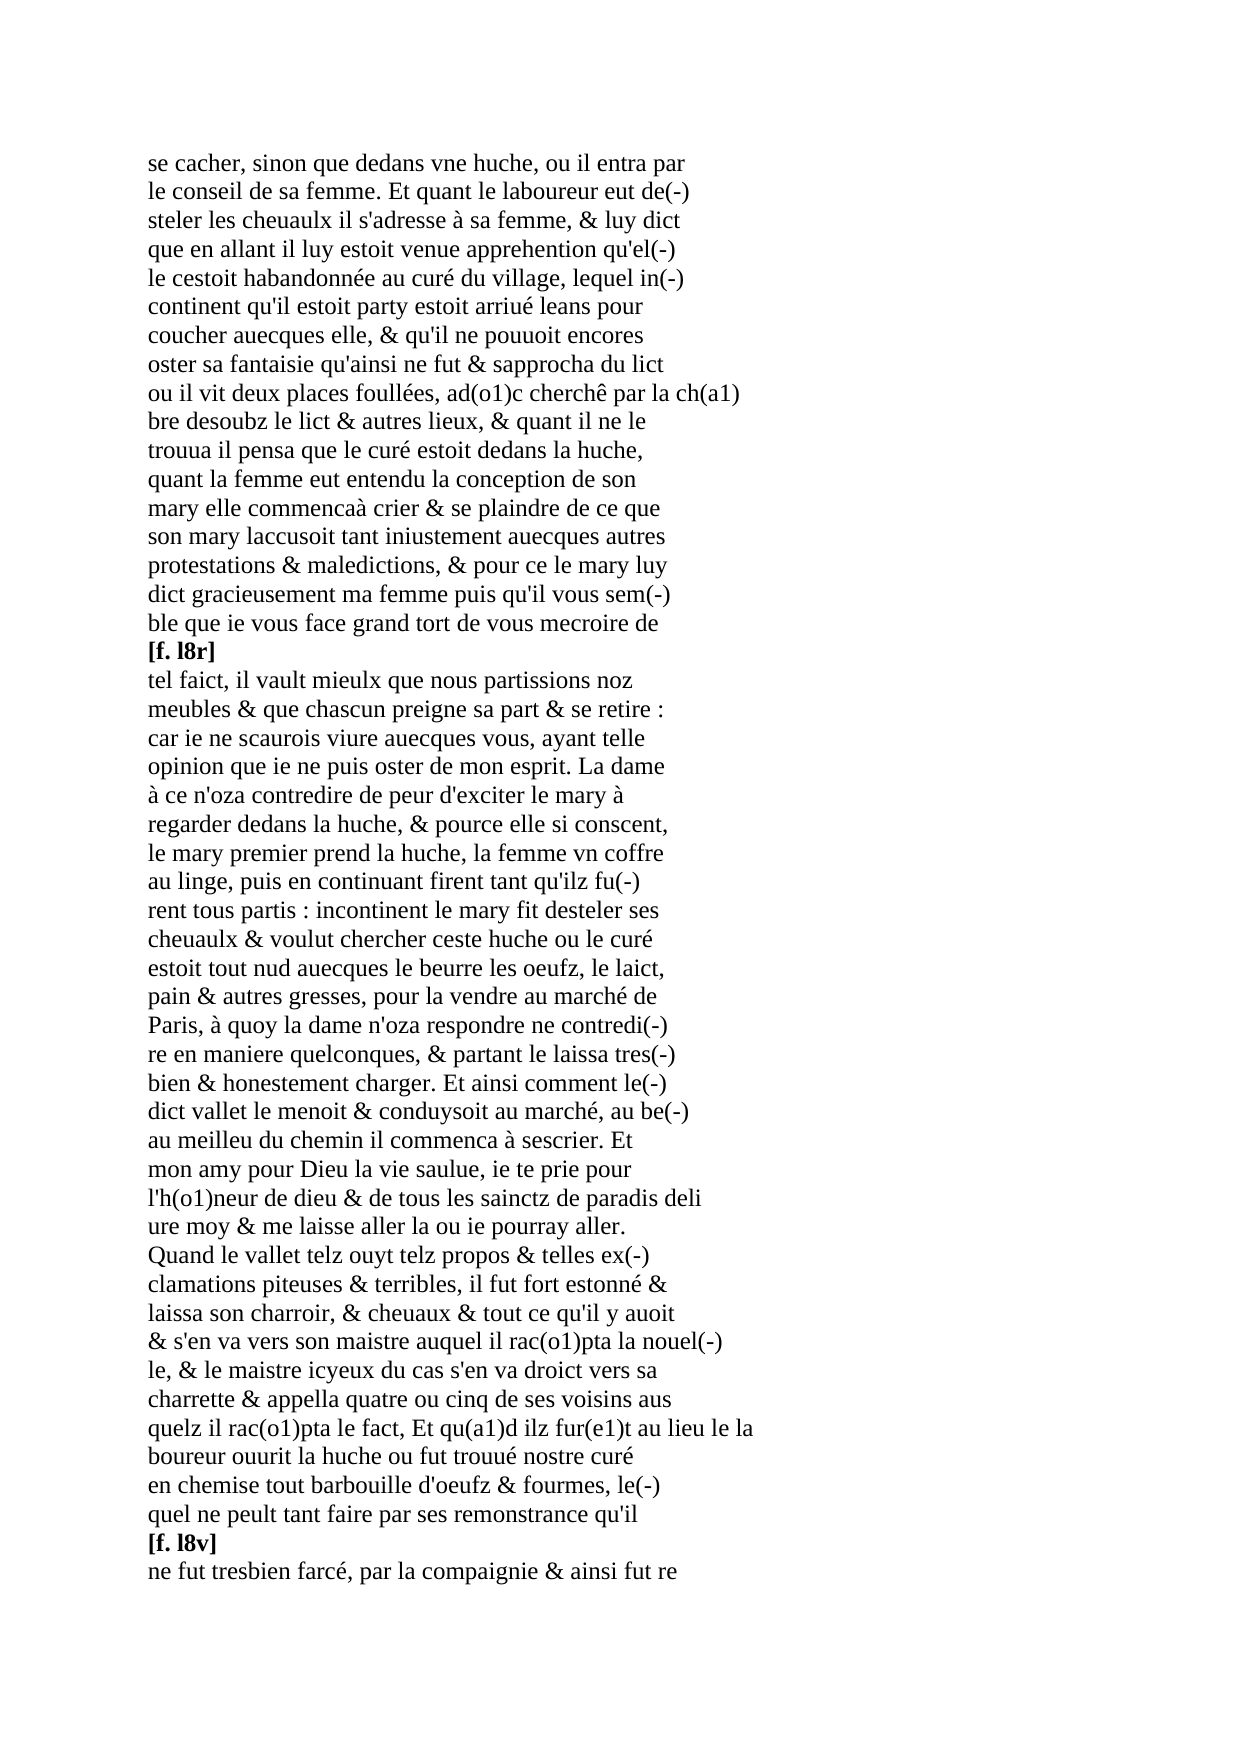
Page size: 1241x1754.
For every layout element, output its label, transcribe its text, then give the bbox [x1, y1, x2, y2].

text se cacher, sinon que dedans vne huche, ou il entra par le conseil de sa femme. Et quant le laboureur eut de(-) steler les cheuaulx il s'adresse à sa femme, & luy dict que en allant il luy estoit venue apprehention qu'el(-) le cestoit habandonnée au curé du village, lequel in(-) continent qu'il estoit party estoit arriué leans pour coucher auecques elle, & qu'il ne pouuoit encores oster sa fantaisie qu'ainsi ne fut & sapprocha du lict ou il vit deux places foullées, ad(o1)c cherchê par la ch(a1) bre desoubz le lict & autres lieux, & quant il ne le trouua il pensa que le curé estoit dedans la huche, quant la femme eut entendu la conception de son mary elle commencaà crier & se plaindre de ce que son mary laccusoit tant iniustement auecques autres protestations & maledictions, & pour ce le mary luy dict gracieusement ma femme puis qu'il vous sem(-) ble que ie vous face grand tort de vous mecroire de [f. l8r] tel faict, il vault mieulx que nous partissions noz meubles & que chascun preigne sa part & se retire : car ie ne scaurois viure auecques vous, ayant telle opinion que ie ne puis oster de mon esprit. La dame à ce n'oza contredire de peur d'exciter le mary à regarder dedans la huche, & pource elle si conscent, le mary premier prend la huche, la femme vn coffre au linge, puis en continuant firent tant qu'ilz fu(-) rent tous partis : incontinent le mary fit desteler ses cheuaulx & voulut chercher ceste huche ou le curé estoit tout nud auecques le beurre les oeufz, le laict, pain & autres gresses, pour la vendre au marché de Paris, à quoy la dame n'oza respondre ne contredi(-) re en maniere quelconques, & partant le laissa tres(-) bien & honestement charger. Et ainsi comment le(-) dict vallet le menoit & conduysoit au marché, au be(-) au meilleu du chemin il commenca à sescrier. Et mon amy pour Dieu la vie saulue, ie te prie pour l'h(o1)neur de dieu & de tous les sainctz de paradis deli ure moy & me laisse aller la ou ie pourray aller. Quand le vallet telz ouyt telz propos & telles ex(-) clamations piteuses & terribles, il fut fort estonné & laissa son charroir, & cheuaux & tout ce qu'il y auoit & s'en va vers son maistre auquel il rac(o1)pta la nouel(-) le, & le maistre icyeux du cas s'en va droict vers sa charrette & appella quatre ou cinq de ses voisins aus quelz il rac(o1)pta le fact, Et qu(a1)d ilz fur(e1)t au lieu le la boureur ouurit la huche ou fut trouué nostre curé en chemise tout barbouille d'oeufz & fourmes, le(-) quel ne peult tant faire par ses remonstrance qu'il [f. l8v] ne fut tresbien farcé, par la compaignie & ainsi fut re [148, 148, 1093, 1585]
